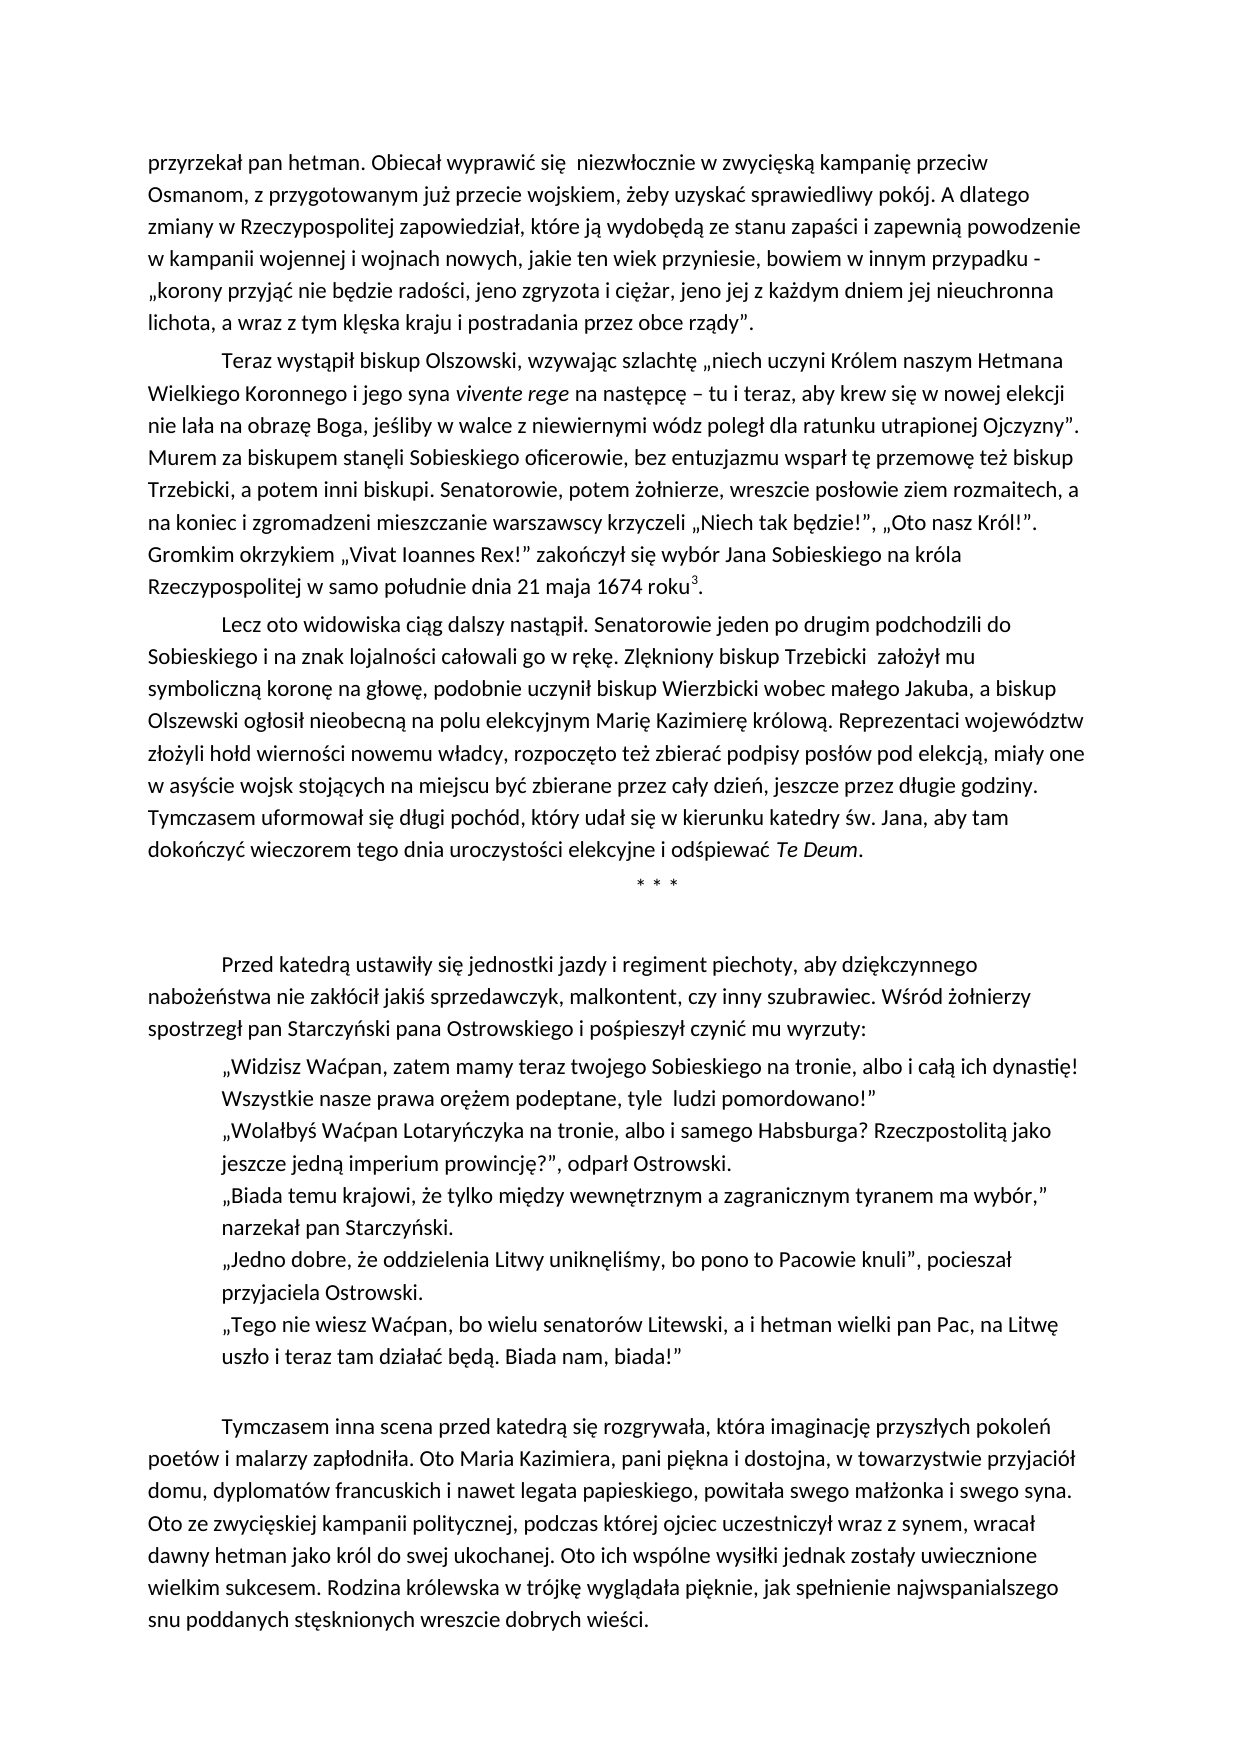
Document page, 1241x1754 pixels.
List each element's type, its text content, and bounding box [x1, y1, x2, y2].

text * * * [148, 873, 1093, 902]
text „Jedno dobre, że oddzielenia Litwy uniknęliśmy, bo pono to Pacowie knuli”, pocieszał przyjaciela Ostrowski. [221, 1245, 1093, 1306]
text Teraz wystąpił biskup Olszowski, wzywając szlachtę „niech uczyni Królem naszym Hetmana Wielkiego Koronnego i jego syna vivente rege na następcę – tu i teraz, aby krew się w nowej elekcji nie lała na obrazę Boga, jeśliby w walce z niewiernymi wódz poległ dla ratunku utrapionej Ojczyzny”. Murem za biskupem stanęli Sobieskiego oficerowie, bez entuzjazmu wsparł tę przemowę też biskup Trzebicki, a potem inni biskupi. Senatorowie, potem żołnierze, wreszcie posłowie ziem rozmaitech, a na koniec i zgromadzeni mieszczanie warszawscy krzyczeli „Niech tak będzie!”, „Oto nasz Król!”. Gromkim okrzykiem „Vivat Ioannes Rex!” zakończył się wybór Jana Sobieskiego na króla Rzeczypospolitej w samo południe dnia 21 maja 1674 roku. [148, 347, 1093, 600]
text „Wolałbyś Waćpan Lotaryńczyka na tronie, albo i samego Habsburga? Rzeczpostolitą jako jeszcze jedną imperium prowincję?”, odparł Ostrowski. [221, 1117, 1093, 1177]
text przyrzekał pan hetman. Obiecał wyprawić się niezwłocznie w zwycięską kampanię przeciw Osmanom, z przygotowanym już przecie wojskiem, żeby uzyskać sprawiedliwy pokój. A dlatego zmiany w Rzeczypospolitej zapowiedział, które ją wydobędą ze stanu zapaści i zapewnią powodzenie w kampanii wojennej i wojnach nowych, jakie ten wiek przyniesie, bowiem w innym przypadku - „korony przyjąć nie będzie radości, jeno zgryzota i ciężar, jeno jej z każdym dniem jej nieuchronna lichota, a wraz z tym klęska kraju i postradania przez obce rządy”. [148, 148, 1093, 337]
text „Tego nie wiesz Waćpan, bo wielu senatorów Litewski, a i hetman wielki pan Pac, na Litwę uszło i teraz tam działać będą. Biada nam, biada!” [221, 1310, 1093, 1370]
text Tymczasem inna scena przed katedrą się rozgrywała, która imaginację przyszłych pokoleń poetów i malarzy zapłodniła. Oto Maria Kazimiera, pani piękna i dostojna, w towarzystwie przyjaciół domu, dyplomatów francuskich i nawet legata papieskiego, powitała swego małżonka i swego syna. Oto ze zwycięskiej kampanii politycznej, podczas której ojciec uczestniczył wraz z synem, wracał dawny hetman jako król do swej ukochanej. Oto ich wspólne wysiłki jednak zostały uwiecznione wielkim sukcesem. Rodzina królewska w trójkę wyglądała pięknie, jak spełnienie najwspanialszego snu poddanych stęsknionych wreszcie dobrych wieści. [148, 1412, 1093, 1633]
text Lecz oto widowiska ciąg dalszy nastąpił. Senatorowie jeden po drugim podchodzili do Sobieskiego i na znak lojalności całowali go w rękę. Zlękniony biskup Trzebicki założył mu symboliczną koronę na głowę, podobnie uczynił biskup Wierzbicki wobec małego Jakuba, a biskup Olszewski ogłosił nieobecną na polu elekcyjnym Marię Kazimierę królową. Reprezentaci województw złożyli hołd wierności nowemu władcy, rozpoczęto też zbierać podpisy posłów pod elekcją, miały one w asyście wojsk stojących na miejscu być zbierane przez cały dzień, jeszcze przez długie godziny. Tymczasem uformował się długi pochód, który udał się w kierunku katedry św. Jana, aby tam dokończyć wieczorem tego dnia uroczystości elekcyjne i odśpiewać Te Deum. [148, 610, 1093, 863]
text Przed katedrą ustawiły się jednostki jazdy i regiment piechoty, aby dziękczynnego nabożeństwa nie zakłócił jakiś sprzedawczyk, malkontent, czy inny szubrawiec. Wśród żołnierzy spostrzegł pan Starczyński pana Ostrowskiego i pośpieszył czynić mu wyrzuty: [148, 950, 1093, 1042]
text „Widzisz Waćpan, zatem mamy teraz twojego Sobieskiego na tronie, albo i całą ich dynastię! Wszystkie nasze prawa orężem podeptane, tyle ludzi pomordowano!” [221, 1052, 1093, 1112]
text „Biada temu krajowi, że tylko między wewnętrznym a zagranicznym tyranem ma wybór,” narzekał pan Starczyński. [221, 1181, 1093, 1241]
